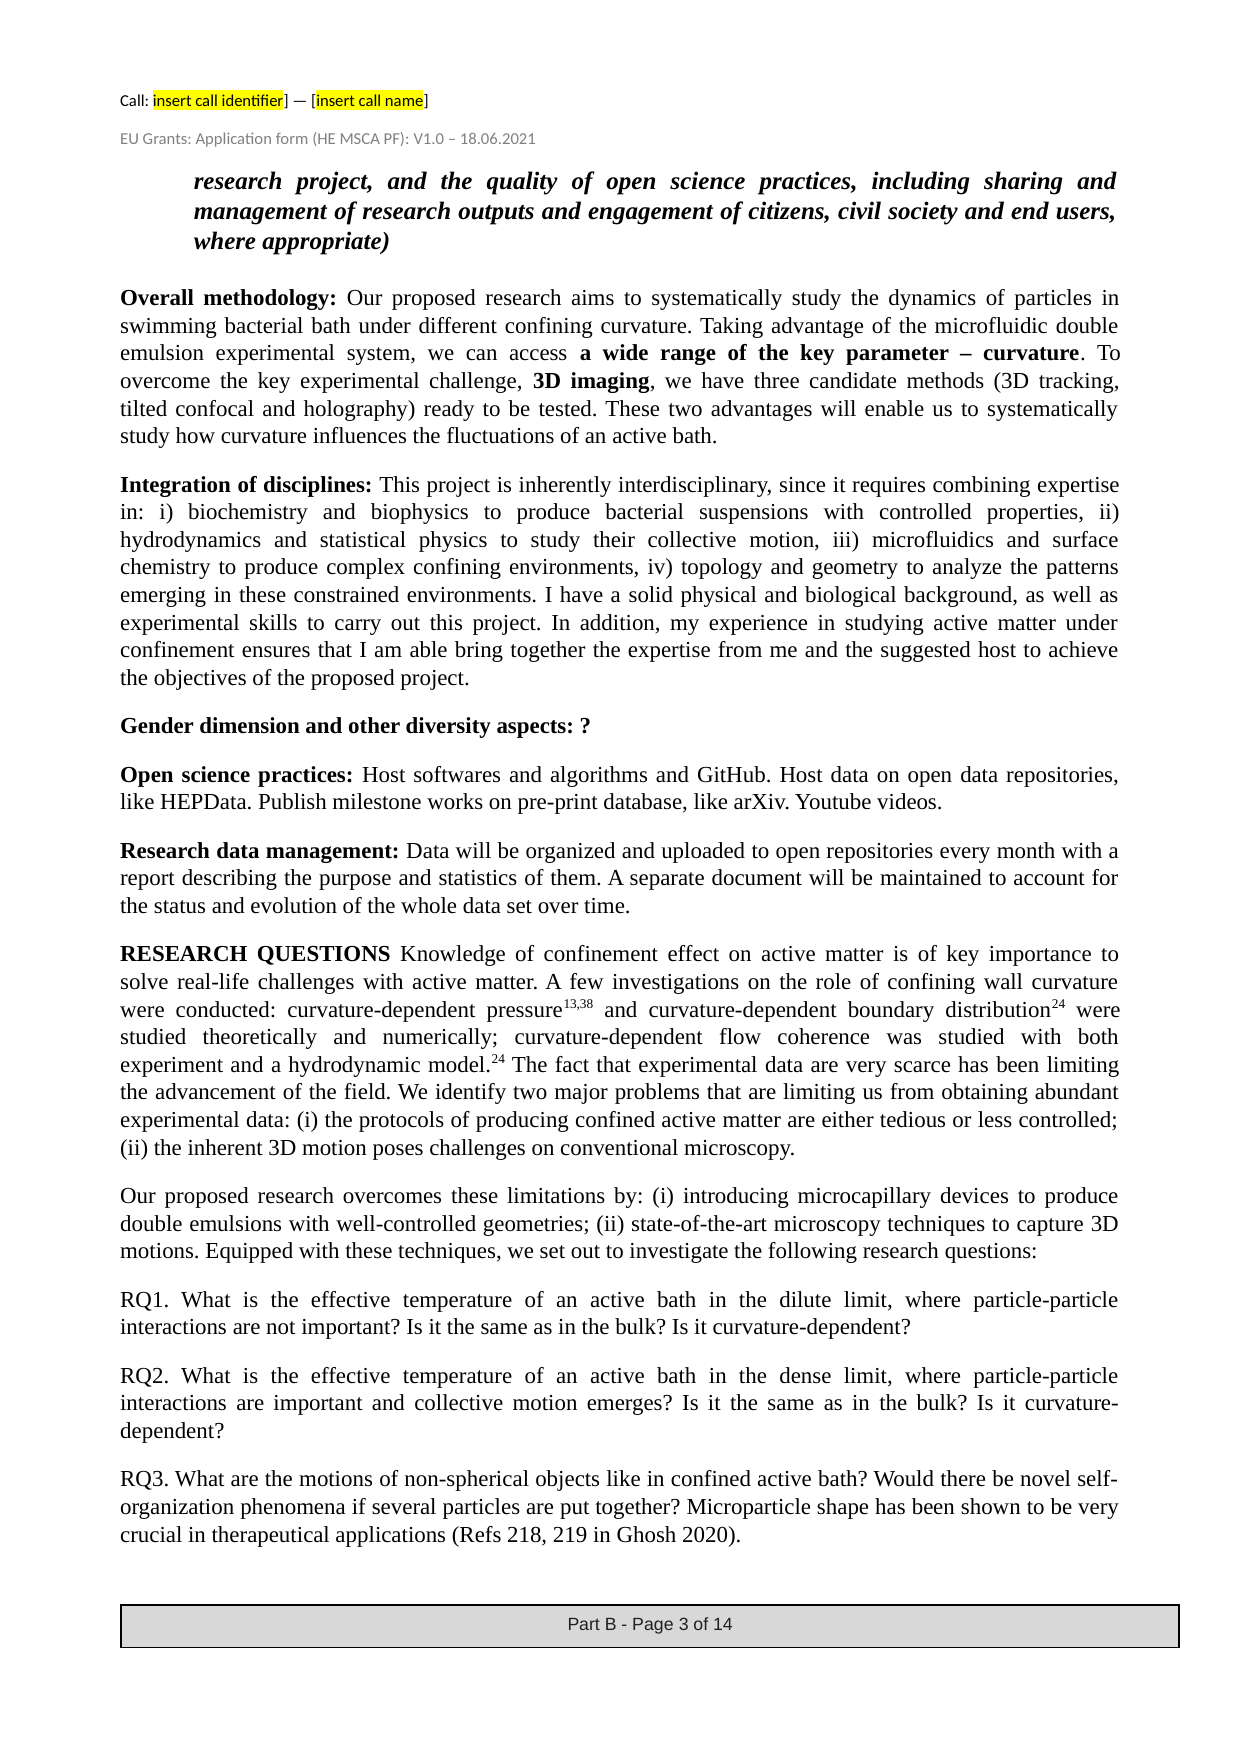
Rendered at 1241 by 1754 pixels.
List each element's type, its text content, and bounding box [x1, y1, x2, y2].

text Gender dimension and other diversity aspects: ? [120, 712, 1121, 739]
text RQ1. What is the effective temperature of an active bath in the dilute limit, where particle-particle interactions are not important? Is it the same as in the bulk? Is it curvature-dependent? [120, 1286, 1121, 1340]
text Integration of disciplines: This project is inherently interdisciplinary, since it requires combining expertise in: i) biochemistry and biophysics to produce bacterial suspensions with controlled properties, ii) hydrodynamics and statistical physics to study their collective motion, iii) microfluidics and surface chemistry to produce complex confining environments, iv) topology and geometry to analyze the patterns emerging in these constrained environments. I have a solid physical and biological background, as well as experimental skills to carry out this project. In addition, my experience in studying active matter under confinement ensures that I am able bring together the expertise from me and the suggested host to achieve the objectives of the proposed project. [120, 471, 1121, 690]
list research project, and the quality of open science practices, including sharing and management of research outputs and engagement of citizens, civil society and end users, where appropriate) [120, 166, 1121, 255]
text RESEARCH QUESTIONS Knowledge of confinement effect on active matter is of key importance to solve real-life challenges with active matter. A few investigations on the role of confining wall curvature were conducted: curvature-dependent pressure13,38⁠ and curvature-dependent boundary distribution24⁠ were studied theoretically and numerically; curvature-dependent flow coherence was studied with both experiment and a hydrodynamic model.24⁠ The fact that experimental data are very scarce has been limiting the advancement of the field. We identify two major problems that are limiting us from obtaining abundant experimental data: (i) the protocols of producing confined active matter are either tedious or less controlled; (ii) the inherent 3D motion poses challenges on conventional microscopy. [120, 940, 1121, 1160]
text Our proposed research overcomes these limitations by: (i) introducing microcapillary devices to produce double emulsions with well-controlled geometries; (ii) state-of-the-art microscopy techniques to capture 3D motions. Equipped with these techniques, we set out to investigate the following research questions: [120, 1182, 1121, 1264]
text Research data management: Data will be organized and uploaded to open repositories every month with a report describing the purpose and statistics of them. A separate document will be maintained to account for the status and evolution of the whole data set over time. [120, 837, 1121, 918]
text Open science practices: Host softwares and algorithms and GitHub. Host data on open data repositories, like HEPData. Publish milestone works on pre-print database, like arXiv. Youtube videos. [120, 761, 1121, 815]
text RQ3. What are the motions of non-spherical objects like in confined active bath? Would there be novel self-organization phenomena if several particles are put together? Microparticle shape has been shown to be very crucial in therapeutical applications (Refs 218, 219 in Ghosh 2020). [120, 1465, 1121, 1547]
text Overall methodology: Our proposed research aims to systematically study the dynamics of particles in swimming bacterial bath under different confining curvature. Taking advantage of the microfluidic double emulsion experimental system, we can access a wide range of the key parameter – curvature. To overcome the key experimental challenge, 3D imaging, we have three candidate methods (3D tracking, tilted confocal and holography) ready to be tested. These two advantages will enable us to systematically study how curvature influences the fluctuations of an active bath. [120, 284, 1121, 448]
text RQ2. What is the effective temperature of an active bath in the dense limit, where particle-particle interactions are important and collective motion emerges? Is it the same as in the bulk? Is it curvature-dependent? [120, 1362, 1121, 1443]
